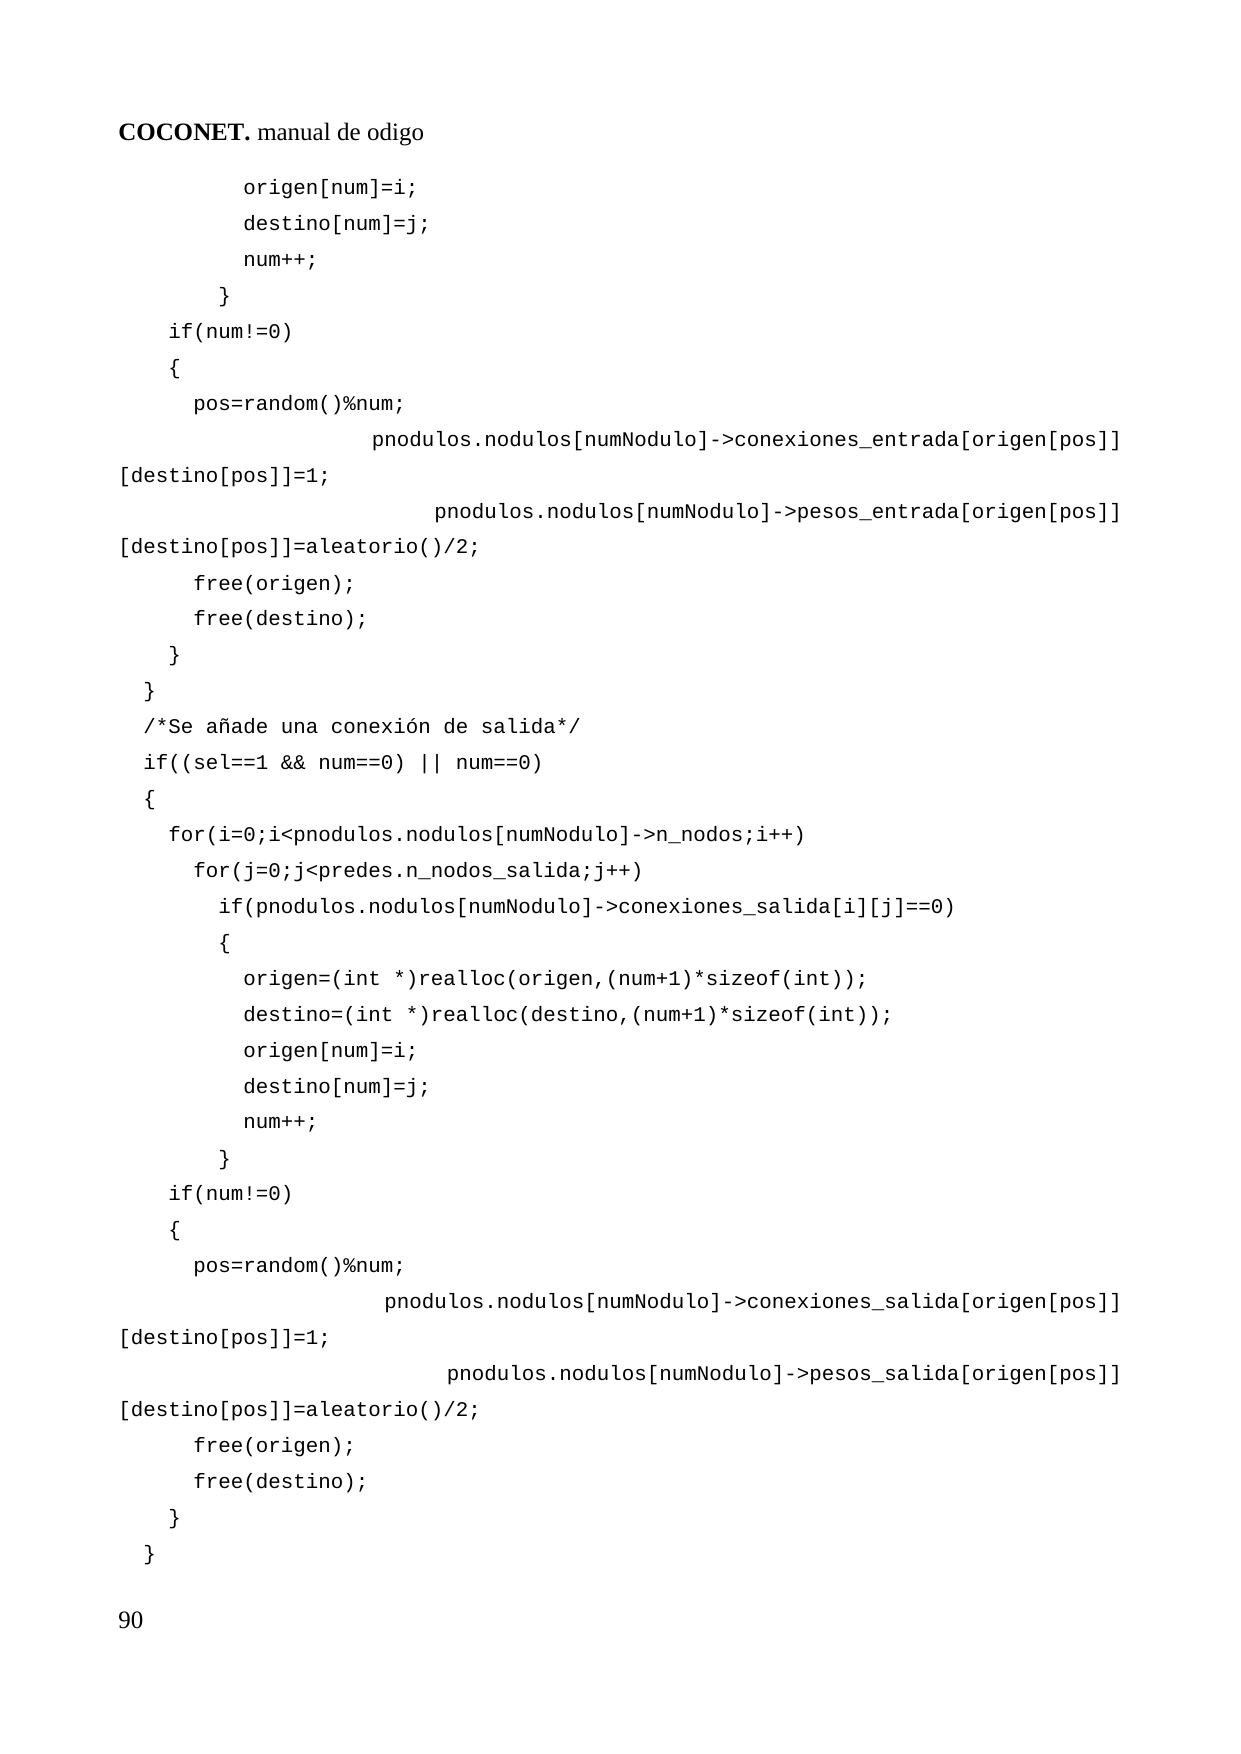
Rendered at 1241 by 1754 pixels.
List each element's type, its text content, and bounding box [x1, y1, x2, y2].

text if(num!=0) [118, 321, 1122, 345]
text origen[num]=i; [118, 177, 1122, 201]
text { [118, 788, 1122, 812]
text destino[num]=j; [118, 1076, 1122, 1099]
text pnodulos.nodulos[numNodulo]->pesos_salida[origen[pos]][destino[pos]]=aleatorio()/2; [118, 1363, 1122, 1423]
text destino=(int *)realloc(destino,(num+1)*sizeof(int)); [118, 1004, 1122, 1028]
text if(num!=0) [118, 1183, 1122, 1207]
text destino[num]=j; [118, 213, 1122, 237]
text origen=(int *)realloc(origen,(num+1)*sizeof(int)); [118, 968, 1122, 992]
text free(destino); [118, 1471, 1122, 1495]
text pnodulos.nodulos[numNodulo]->pesos_entrada[origen[pos]][destino[pos]]=aleatorio()/2; [118, 501, 1122, 560]
text origen[num]=i; [118, 1039, 1122, 1063]
text } [118, 680, 1122, 704]
text { [118, 1219, 1122, 1243]
text } [118, 1507, 1122, 1531]
text free(destino); [118, 608, 1122, 632]
text if((sel==1 && num==0) || num==0) [118, 752, 1122, 776]
text pos=random()%num; [118, 393, 1122, 417]
text } [118, 1147, 1122, 1171]
text } [118, 1543, 1122, 1567]
text /*Se añade una conexión de salida*/ [118, 716, 1122, 740]
text if(pnodulos.nodulos[numNodulo]->conexiones_salida[i][j]==0) [118, 896, 1122, 920]
text pnodulos.nodulos[numNodulo]->conexiones_entrada[origen[pos]][destino[pos]]=1; [118, 429, 1122, 488]
text { [118, 357, 1122, 381]
text for(j=0;j<predes.n_nodos_salida;j++) [118, 860, 1122, 884]
text free(origen); [118, 1435, 1122, 1459]
text pos=random()%num; [118, 1255, 1122, 1279]
text num++; [118, 249, 1122, 273]
text free(origen); [118, 572, 1122, 596]
text } [118, 285, 1122, 309]
text { [118, 932, 1122, 956]
text for(i=0;i<pnodulos.nodulos[numNodulo]->n_nodos;i++) [118, 824, 1122, 848]
text pnodulos.nodulos[numNodulo]->conexiones_salida[origen[pos]][destino[pos]]=1; [118, 1291, 1122, 1351]
text } [118, 644, 1122, 668]
text num++; [118, 1111, 1122, 1135]
